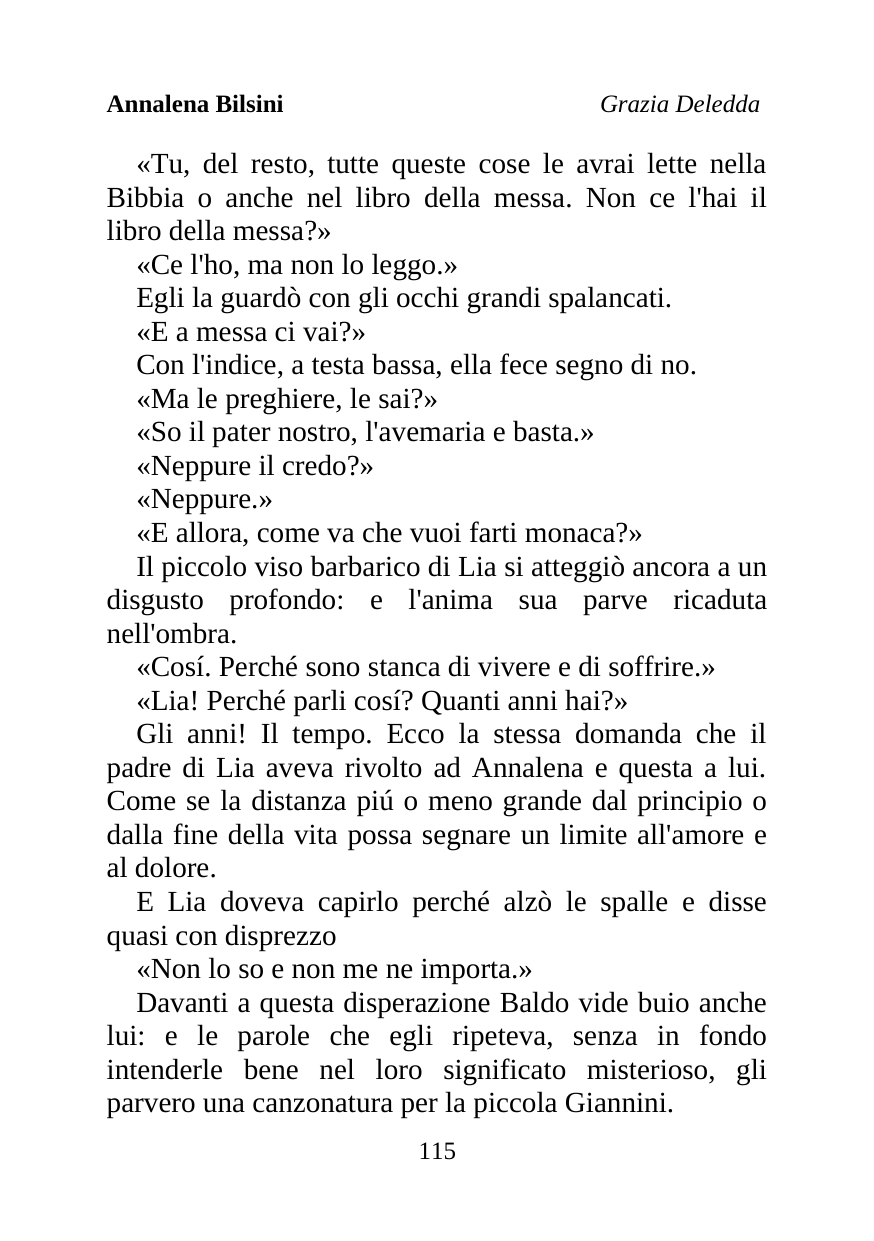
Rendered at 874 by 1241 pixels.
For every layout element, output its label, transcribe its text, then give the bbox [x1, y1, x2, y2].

text «Cosí. Perché sono stanca di vivere e di soffrire.» [106, 649, 768, 683]
text «Ma le preghiere, le sai?» [106, 381, 768, 414]
text Egli la guardò con gli occhi grandi spalancati. [106, 280, 768, 314]
text Con l'indice, a testa bassa, ella fece segno di no. [106, 347, 768, 381]
text Davanti a questa disperazione Baldo vide buio anche lui: e le parole che egli ripeteva, senza in fondo intenderle bene nel loro significato misterioso, gli parvero una canzonatura per la piccola Giannini. [106, 985, 768, 1119]
text «E a messa ci vai?» [106, 314, 768, 347]
text «Neppure.» [106, 482, 768, 515]
text E Lia doveva capirlo perché alzò le spalle e disse quasi con disprezzo [106, 884, 768, 951]
text «Non lo so e non me ne importa.» [106, 951, 768, 985]
text «Tu, del resto, tutte queste cose le avrai lette nella Bibbia o anche nel libro della messa. Non ce l'hai il libro della messa?» [106, 146, 768, 247]
text Il piccolo viso barbarico di Lia si atteggiò ancora a un disgusto profondo: e l'anima sua parve ricaduta nell'ombra. [106, 549, 768, 649]
text Gli anni! Il tempo. Ecco la stessa domanda che il padre di Lia aveva rivolto ad Annalena e questa a lui. Come se la distanza piú o meno grande dal principio o dalla fine della vita possa segnare un limite all'amore e al dolore. [106, 716, 768, 884]
text «E allora, come va che vuoi farti monaca?» [106, 515, 768, 549]
text «Ce l'ho, ma non lo leggo.» [106, 247, 768, 280]
text «Lia! Perché parli cosí? Quanti anni hai?» [106, 683, 768, 716]
text «So il pater nostro, l'avemaria e basta.» [106, 414, 768, 448]
text «Neppure il credo?» [106, 448, 768, 482]
